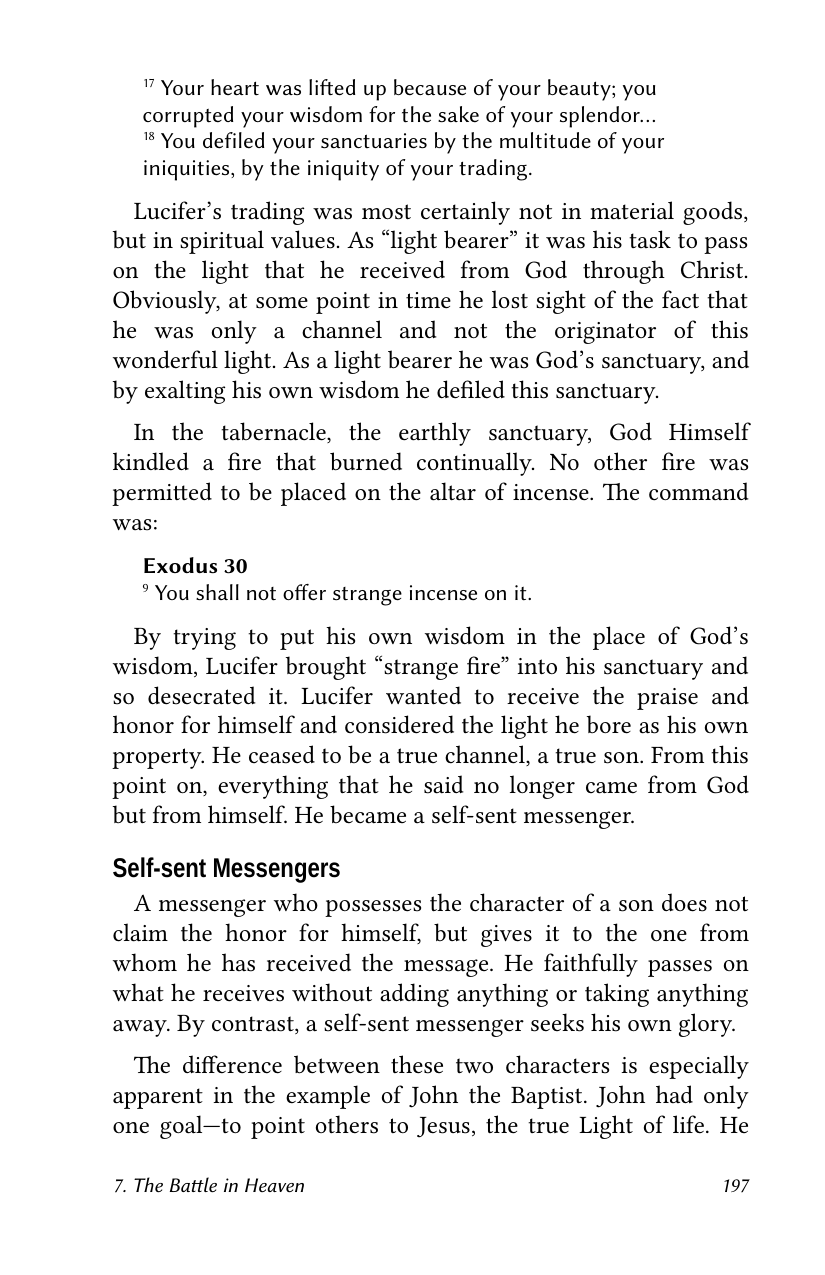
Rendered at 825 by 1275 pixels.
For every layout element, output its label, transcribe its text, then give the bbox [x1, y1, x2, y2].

text By trying to put his own wisdom in the place of God’s wisdom, Lucifer brought “strange fire” into his sanctuary and so desecrated it. Lucifer wanted to receive the praise and honor for himself and considered the light he bore as his own property. He ceased to be a true channel, a true son. From this point on, everything that he said no longer came from God but from himself. He became a self-sent messenger. [112, 622, 750, 830]
text A messenger who possesses the character of a son does not claim the honor for himself, but gives it to the one from whom he has received the message. He faithfully passes on what he receives without adding anything or taking anything away. By contrast, a self-sent messenger seeks his own glory. [112, 889, 750, 1037]
text The difference between these two characters is especially apparent in the example of John the Baptist. John had only one goal—to point others to Jesus, the true Light of life. He [112, 1051, 750, 1139]
text 17 Your heart was lifted up because of your beauty; you corrupted your wisdom for the sake of your splendor... [142, 75, 720, 128]
text Lucifer’s trading was most certainly not in material goods, but in spiritual values. As “light bearer” it was his task to pass on the light that he received from God through Christ. Obviously, at some point in time he lost sight of the fact that he was only a channel and not the originator of this wonderful light. As a light bearer he was God’s sanctuary, and by exalting his own wisdom he defiled this sanctuary. [112, 197, 750, 404]
text Exodus 30 [142, 553, 750, 579]
text In the tabernacle, the earthly sanctuary, God Himself kindled a fire that burned continually. No other fire was permitted to be placed on the altar of incense. The command was: [112, 418, 750, 536]
subtitle Self-sent Messengers [112, 852, 750, 883]
text 18 You defiled your sanctuaries by the multitude of your iniquities, by the iniquity of your trading. [142, 128, 720, 181]
text 9 You shall not offer strange incense on it. [142, 580, 720, 606]
